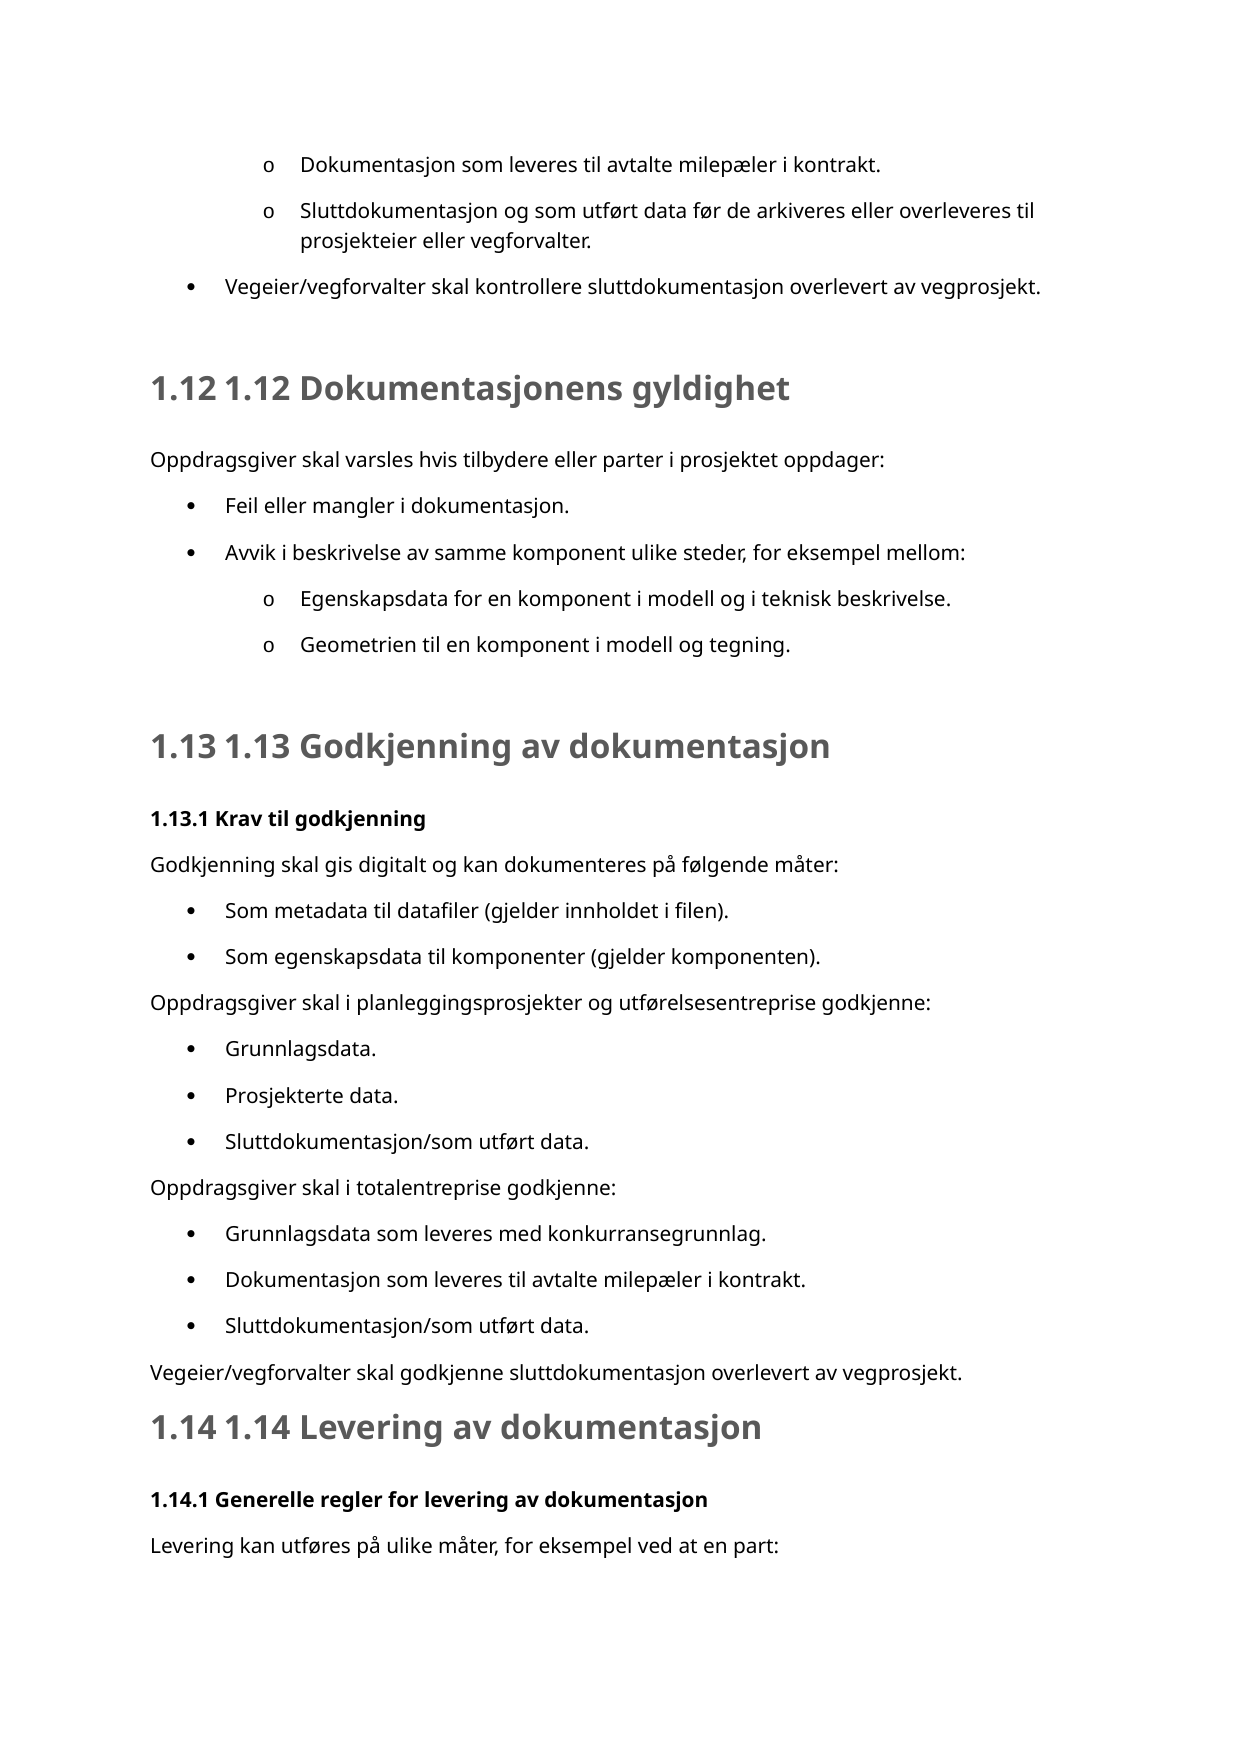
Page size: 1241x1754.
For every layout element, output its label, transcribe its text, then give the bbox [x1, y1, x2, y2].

list Egenskapsdata for en komponent i modell og i teknisk beskrivelse. [262, 584, 1090, 612]
list Dokumentasjon som leveres til avtalte milepæler i kontrakt. [187, 1265, 1090, 1294]
list Geometrien til en komponent i modell og tegning. [262, 630, 1090, 659]
text 1.14.1 Generelle regler for levering av dokumentasjon [150, 1485, 1090, 1513]
text 1.13.1 Krav til godkjenning [150, 804, 1090, 832]
subtitle 1.14 Levering av dokumentasjon [150, 1404, 1090, 1449]
subtitle 1.13 Godkjenning av dokumentasjon [150, 723, 1090, 768]
list Feil eller mangler i dokumentasjon. [187, 492, 1090, 520]
list Prosjekterte data. [187, 1081, 1090, 1109]
list Sluttdokumentasjon og som utført data før de arkiveres eller overleveres til prosjekteier eller vegforvalter. [262, 196, 1090, 254]
list Avvik i beskrivelse av samme komponent ulike steder, for eksempel mellom: [187, 538, 1090, 566]
text Oppdragsgiver skal i planleggingsprosjekter og utførelsesentreprise godkjenne: [150, 988, 1090, 1017]
list Grunnlagsdata som leveres med konkurransegrunnlag. [187, 1219, 1090, 1248]
text Oppdragsgiver skal varsles hvis tilbydere eller parter i prosjektet oppdager: [150, 446, 1090, 474]
text Oppdragsgiver skal i totalentreprise godkjenne: [150, 1173, 1090, 1201]
list Som metadata til datafiler (gjelder innholdet i filen). [187, 896, 1090, 924]
list Grunnlagsdata. [187, 1034, 1090, 1063]
list Dokumentasjon som leveres til avtalte milepæler i kontrakt. [262, 150, 1090, 178]
list Som egenskapsdata til komponenter (gjelder komponenten). [187, 942, 1090, 971]
list Sluttdokumentasjon/som utført data. [187, 1127, 1090, 1155]
subtitle 1.12 Dokumentasjonens gyldighet [150, 364, 1090, 410]
text Godkjenning skal gis digitalt og kan dokumenteres på følgende måter: [150, 850, 1090, 878]
text Vegeier/vegforvalter skal godkjenne sluttdokumentasjon overlevert av vegprosjekt. [150, 1358, 1090, 1386]
list Sluttdokumentasjon/som utført data. [187, 1311, 1090, 1340]
list Vegeier/vegforvalter skal kontrollere sluttdokumentasjon overlevert av vegprosjekt. [187, 272, 1090, 300]
text Levering kan utføres på ulike måter, for eksempel ved at en part: [150, 1531, 1090, 1559]
